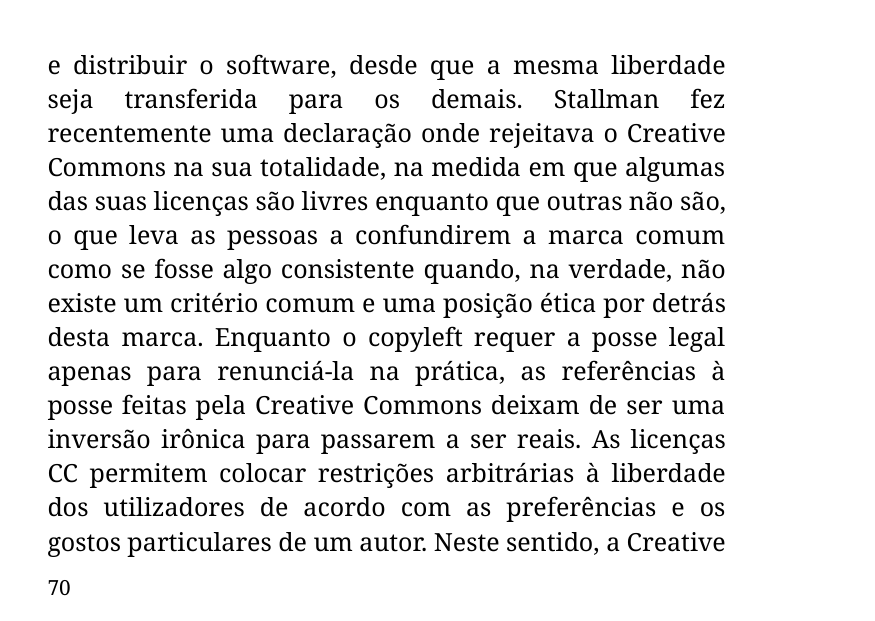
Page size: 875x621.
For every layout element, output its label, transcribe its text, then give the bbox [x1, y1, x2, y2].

text e distribuir o software, desde que a mesma liberdade seja transferida para os demais. Stallman fez recentemente uma declaração onde rejeitava o Creative Commons na sua totalidade, na medida em que algumas das suas licenças são livres enquanto que outras não são, o que leva as pessoas a confundirem a marca comum como se fosse algo consistente quando, na verdade, não existe um critério comum e uma posição ética por detrás desta marca. Enquanto o copyleft requer a posse legal apenas para renunciá-la na prática, as referências à posse feitas pela Creative Commons deixam de ser uma inversão irônica para passarem a ser reais. As licenças CC permitem colocar restrições arbitrárias à liberdade dos utilizadores de acordo com as preferências e os gostos particulares de um autor. Neste sentido, a Creative [47, 47, 726, 558]
